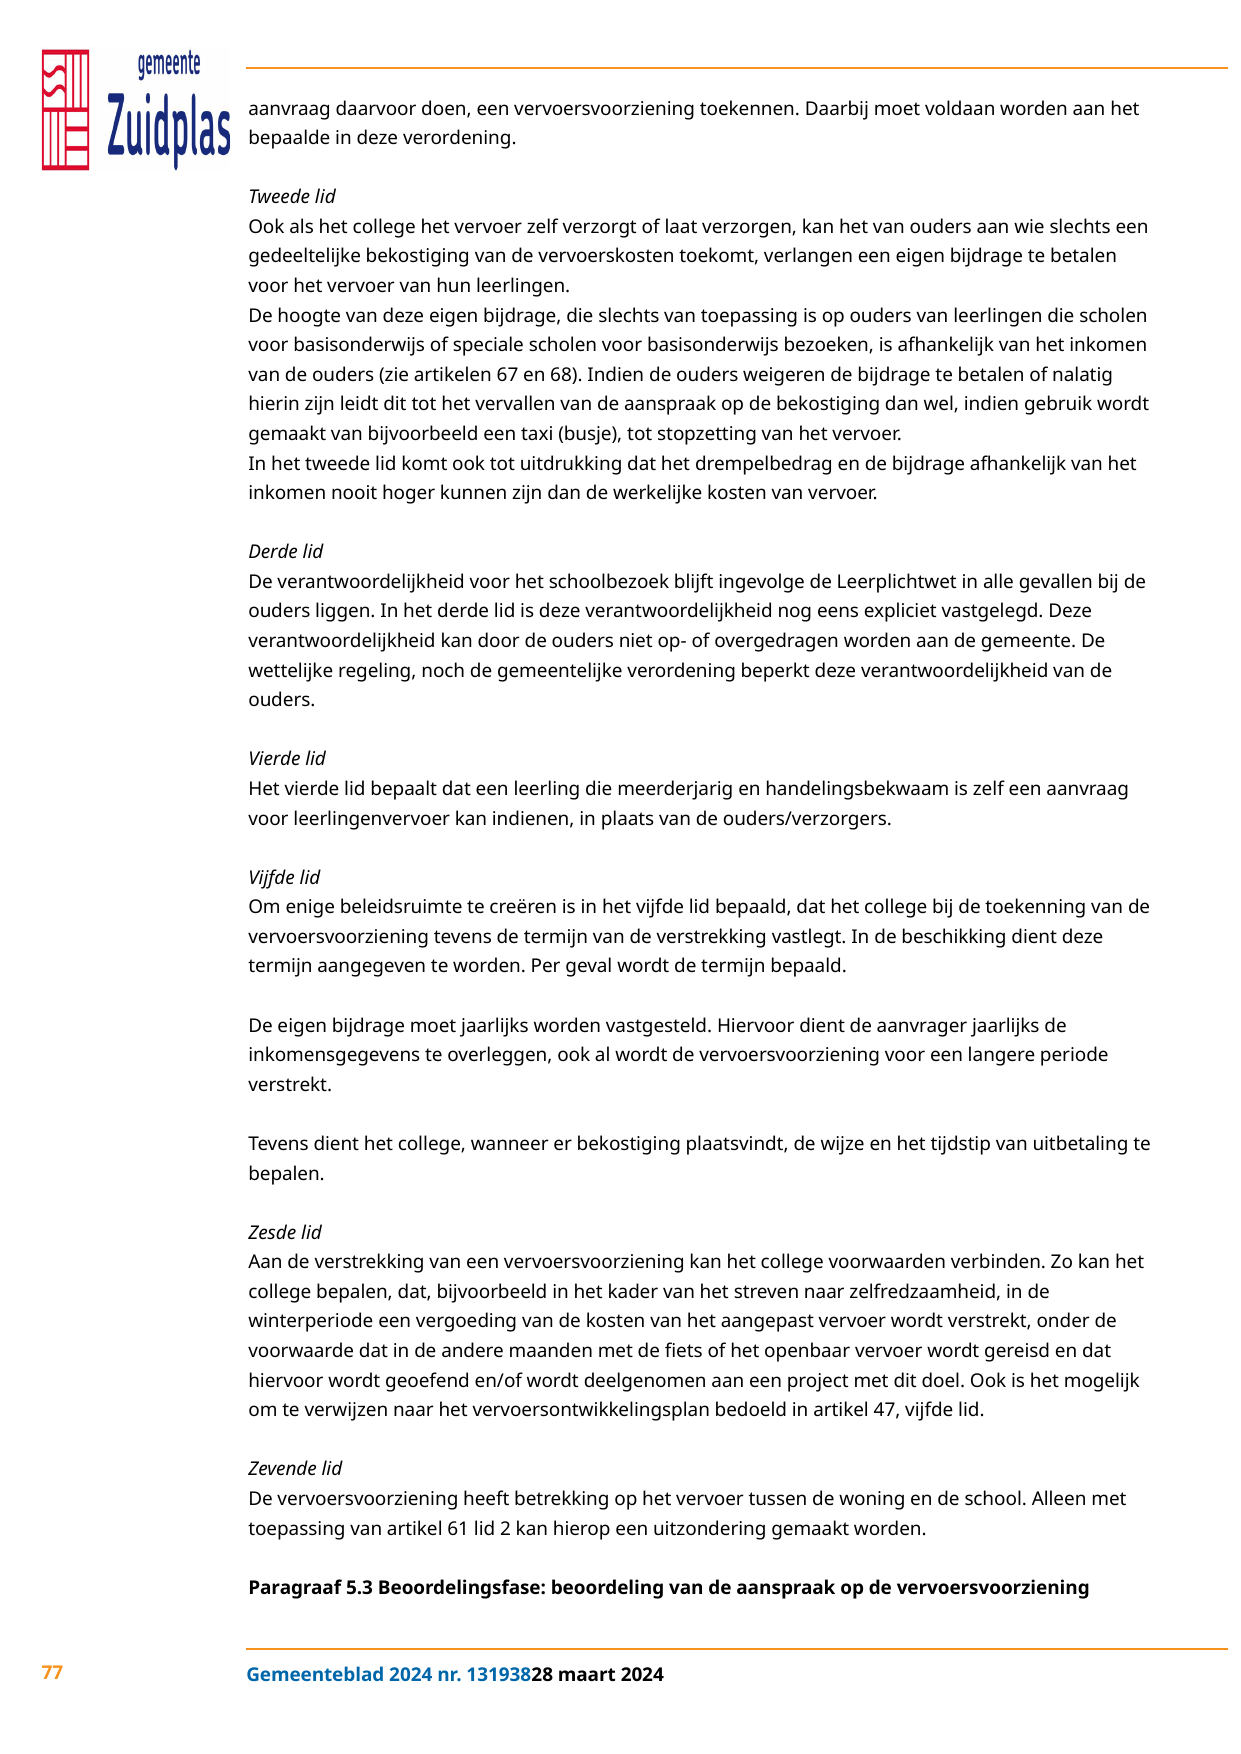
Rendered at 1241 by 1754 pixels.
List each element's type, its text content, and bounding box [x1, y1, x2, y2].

text In het tweede lid komt ook tot uitdrukking dat het drempelbedrag en de bijdrage afhankelijk van het inkomen nooit hoger kunnen zijn dan de werkelijke kosten van vervoer. [248, 450, 1152, 505]
text De eigen bijdrage moet jaarlijks worden vastgesteld. Hiervoor dient de aanvrager jaarlijks de inkomensgegevens te overleggen, ook al wordt de vervoersvoorziening voor een langere periode verstrekt. [248, 1012, 1152, 1097]
text Het vierde lid bepaalt dat een leerling die meerderjarig en handelingsbekwaam is zelf een aanvraag voor leerlingenvervoer kan indienen, in plaats van de ouders/verzorgers. [248, 775, 1152, 831]
text Om enige beleidsruimte te creëren is in het vijfde lid bepaald, dat het college bij de toekenning van de vervoersvoorziening tevens de termijn van de verstrekking vastlegt. In de beschikking dient deze termijn aangegeven te worden. Per geval wordt de termijn bepaald. [248, 893, 1152, 978]
text Zevende lid [248, 1456, 1152, 1481]
text aanvraag daarvoor doen, een vervoersvoorziening toekennen. Daarbij moet voldaan worden aan het bepaalde in deze verordening. [248, 95, 1152, 150]
text Zesde lid [248, 1219, 1152, 1245]
text Derde lid [248, 538, 1152, 564]
text De verantwoordelijkheid voor het schoolbezoek blijft ingevolge de Leerplichtwet in alle gevallen bij de ouders liggen. In het derde lid is deze verantwoordelijkheid nog eens expliciet vastgelegd. Deze verantwoordelijkheid kan door de ouders niet op- of overgedragen worden aan de gemeente. De wettelijke regeling, noch de gemeentelijke verordening beperkt deze verantwoordelijkheid van de ouders. [248, 568, 1152, 712]
picture [41, 47, 231, 172]
text Tweede lid [248, 183, 1152, 209]
text De vervoersvoorziening heeft betrekking op het vervoer tussen de woning en de school. Alleen met toepassing van artikel 61 lid 2 kan hierop een uitzondering gemaakt worden. [248, 1485, 1152, 1541]
text Vierde lid [248, 746, 1152, 771]
text Paragraaf 5.3 Beoordelingsfase: beoordeling van de aanspraak op de vervoersvoorziening [248, 1574, 1152, 1600]
text Aan de verstrekking van een vervoersvoorziening kan het college voorwaarden verbinden. Zo kan het college bepalen, dat, bijvoorbeeld in het kader van het streven naar zelfredzaamheid, in de winterperiode een vergoeding van de kosten van het aangepast vervoer wordt verstrekt, onder de voorwaarde dat in de andere maanden met de fiets of het openbaar vervoer wordt gereisd en dat hiervoor wordt geoefend en/of wordt deelgenomen aan een project met dit doel. Ook is het mogelijk om te verwijzen naar het vervoersontwikkelingsplan bedoeld in artikel 47, vijfde lid. [248, 1248, 1152, 1422]
text Vijfde lid [248, 864, 1152, 890]
text Tevens dient het college, wanneer er bekostiging plaatsvindt, de wijze en het tijdstip van uitbetaling te bepalen. [248, 1130, 1152, 1186]
text Ook als het college het vervoer zelf verzorgt of laat verzorgen, kan het van ouders aan wie slechts een gedeeltelijke bekostiging van de vervoerskosten toekomt, verlangen een eigen bijdrage te betalen voor het vervoer van hun leerlingen. [248, 213, 1152, 298]
text De hoogte van deze eigen bijdrage, die slechts van toepassing is op ouders van leerlingen die scholen voor basisonderwijs of speciale scholen voor basisonderwijs bezoeken, is afhankelijk van het inkomen van de ouders (zie artikelen 67 en 68). Indien de ouders weigeren de bijdrage te betalen of nalatig hierin zijn leidt dit tot het vervallen van de aanspraak op de bekostiging dan wel, indien gebruik wordt gemaakt van bijvoorbeeld een taxi (busje), tot stopzetting van het vervoer. [248, 302, 1152, 446]
